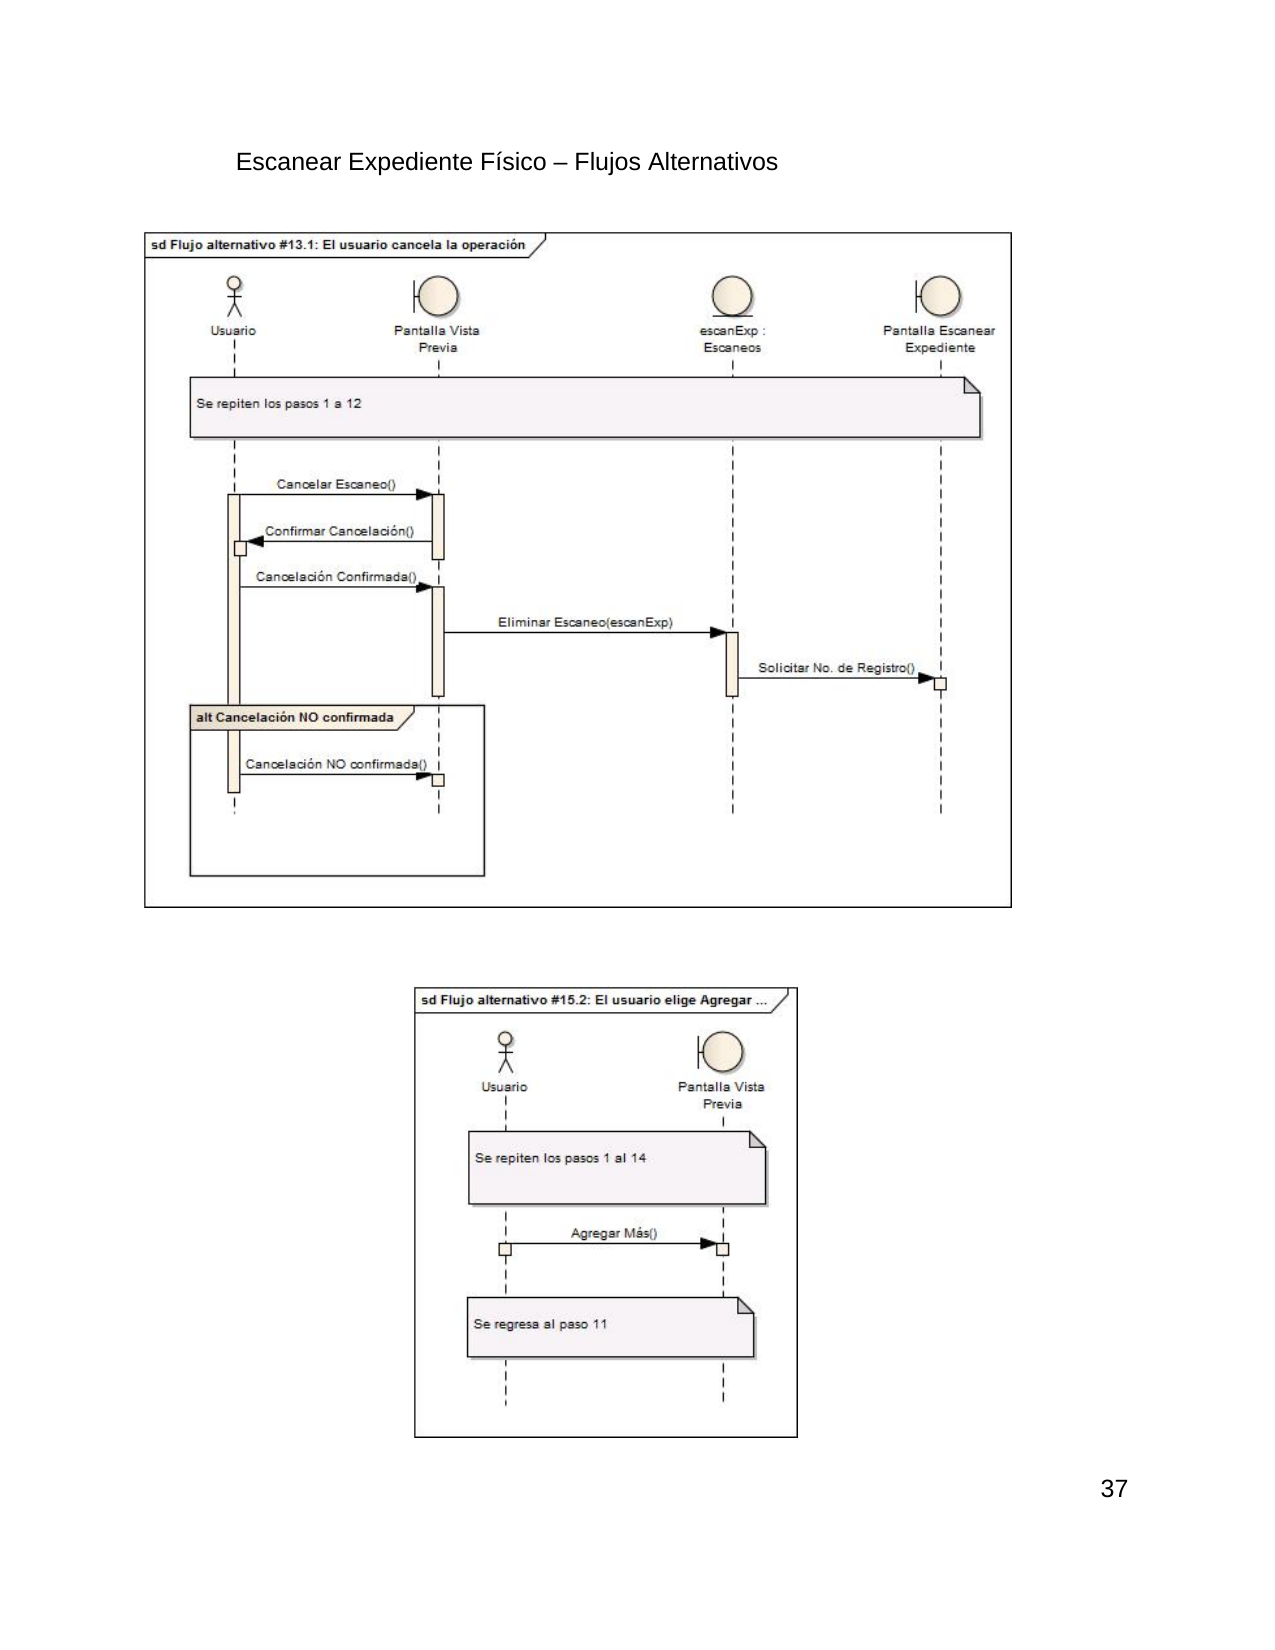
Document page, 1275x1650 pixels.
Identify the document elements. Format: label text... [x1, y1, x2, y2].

text Escanear Expediente Físico – Flujos Alternativos [147, 147, 1128, 176]
picture [413, 986, 798, 1438]
picture [143, 231, 1012, 908]
